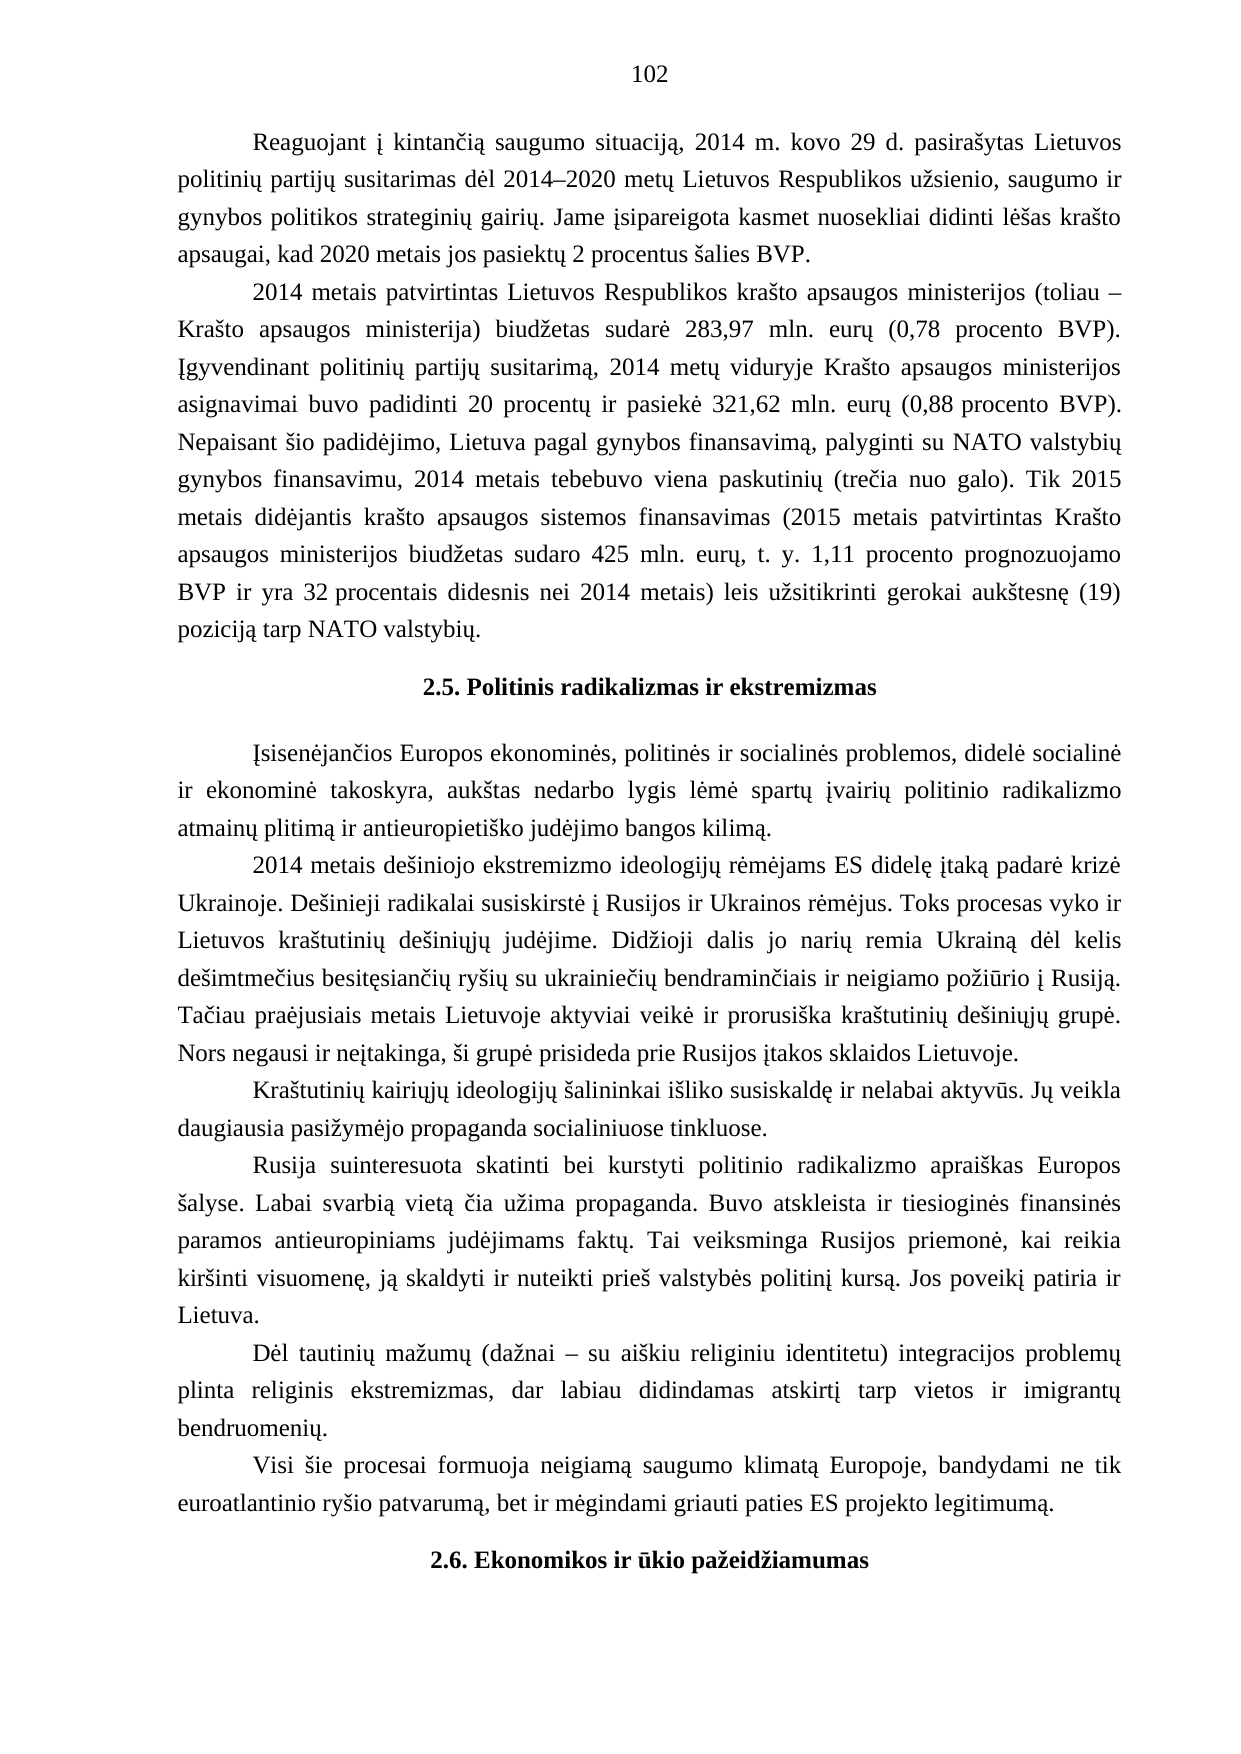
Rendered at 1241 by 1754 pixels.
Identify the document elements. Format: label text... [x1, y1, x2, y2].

text Rusija suinteresuota skatinti bei kurstyti politinio radikalizmo apraiškas Europos šalyse. Labai svarbią vietą čia užima propaganda. Buvo atskleista ir tiesioginės finansinės paramos antieuropiniams judėjimams faktų. Tai veiksminga Rusijos priemonė, kai reikia kiršinti visuomenę, ją skaldyti ir nuteikti prieš valstybės politinį kursą. Jos poveikį patiria ir Lietuva. [177, 1142, 1122, 1329]
text Dėl tautinių mažumų (dažnai – su aiškiu religiniu identitetu) integracijos problemų plinta religinis ekstremizmas, dar labiau didindamas atskirtį tarp vietos ir imigrantų bendruomenių. [177, 1329, 1122, 1442]
text 2014 metais patvirtintas Lietuvos Respublikos krašto apsaugos ministerijos (toliau – Krašto apsaugos ministerija) biudžetas sudarė 283,97 mln. eurų (0,78 procento BVP). Įgyvendinant politinių partijų susitarimą, 2014 metų viduryje Krašto apsaugos ministerijos asignavimai buvo padidinti 20 procentų ir pasiekė 321,62 mln. eurų (0,88 procento BVP). Nepaisant šio padidėjimo, Lietuva pagal gynybos finansavimą, palyginti su NATO valstybių gynybos finansavimu, 2014 metais tebebuvo viena paskutinių (trečia nuo galo). Tik 2015 metais didėjantis krašto apsaugos sistemos finansavimas (2015 metais patvirtintas Krašto apsaugos ministerijos biudžetas sudaro 425 mln. eurų, t. y. 1,11 procento prognozuojamo BVP ir yra 32 procentais didesnis nei 2014 metais) leis užsitikrinti gerokai aukštesnę (19) poziciją tarp NATO valstybių. [177, 268, 1122, 643]
text Įsisenėjančios Europos ekonominės, politinės ir socialinės problemos, didelė socialinė ir ekonominė takoskyra, aukštas nedarbo lygis lėmė spartų įvairių politinio radikalizmo atmainų plitimą ir antieuropietiško judėjimo bangos kilimą. [177, 729, 1122, 842]
text 2.5. Politinis radikalizmas ir ekstremizmas [177, 672, 1122, 701]
text Visi šie procesai formuoja neigiamą saugumo klimatą Europoje, bandydami ne tik euroatlantinio ryšio patvarumą, bet ir mėgindami griauti paties ES projekto legitimumą. [177, 1442, 1122, 1517]
text 2.6. Ekonomikos ir ūkio pažeidžiamumas [177, 1546, 1122, 1574]
text 2014 metais dešiniojo ekstremizmo ideologijų rėmėjams ES didelę įtaką padarė krizė Ukrainoje. Dešinieji radikalai susiskirstė į Rusijos ir Ukrainos rėmėjus. Toks procesas vyko ir Lietuvos kraštutinių dešiniųjų judėjime. Didžioji dalis jo narių remia Ukrainą dėl kelis dešimtmečius besitęsiančių ryšių su ukrainiečių bendraminčiais ir neigiamo požiūrio į Rusiją. Tačiau praėjusiais metais Lietuvoje aktyviai veikė ir prorusiška kraštutinių dešiniųjų grupė. Nors negausi ir neįtakinga, ši grupė prisideda prie Rusijos įtakos sklaidos Lietuvoje. [177, 842, 1122, 1067]
text Reaguojant į kintančią saugumo situaciją, 2014 m. kovo 29 d. pasirašytas Lietuvos politinių partijų susitarimas dėl 2014–2020 metų Lietuvos Respublikos užsienio, saugumo ir gynybos politikos strateginių gairių. Jame įsipareigota kasmet nuosekliai didinti lėšas krašto apsaugai, kad 2020 metais jos pasiektų 2 procentus šalies BVP. [177, 118, 1122, 268]
text Kraštutinių kairiųjų ideologijų šalininkai išliko susiskaldę ir nelabai aktyvūs. Jų veikla daugiausia pasižymėjo propaganda socialiniuose tinkluose. [177, 1067, 1122, 1142]
